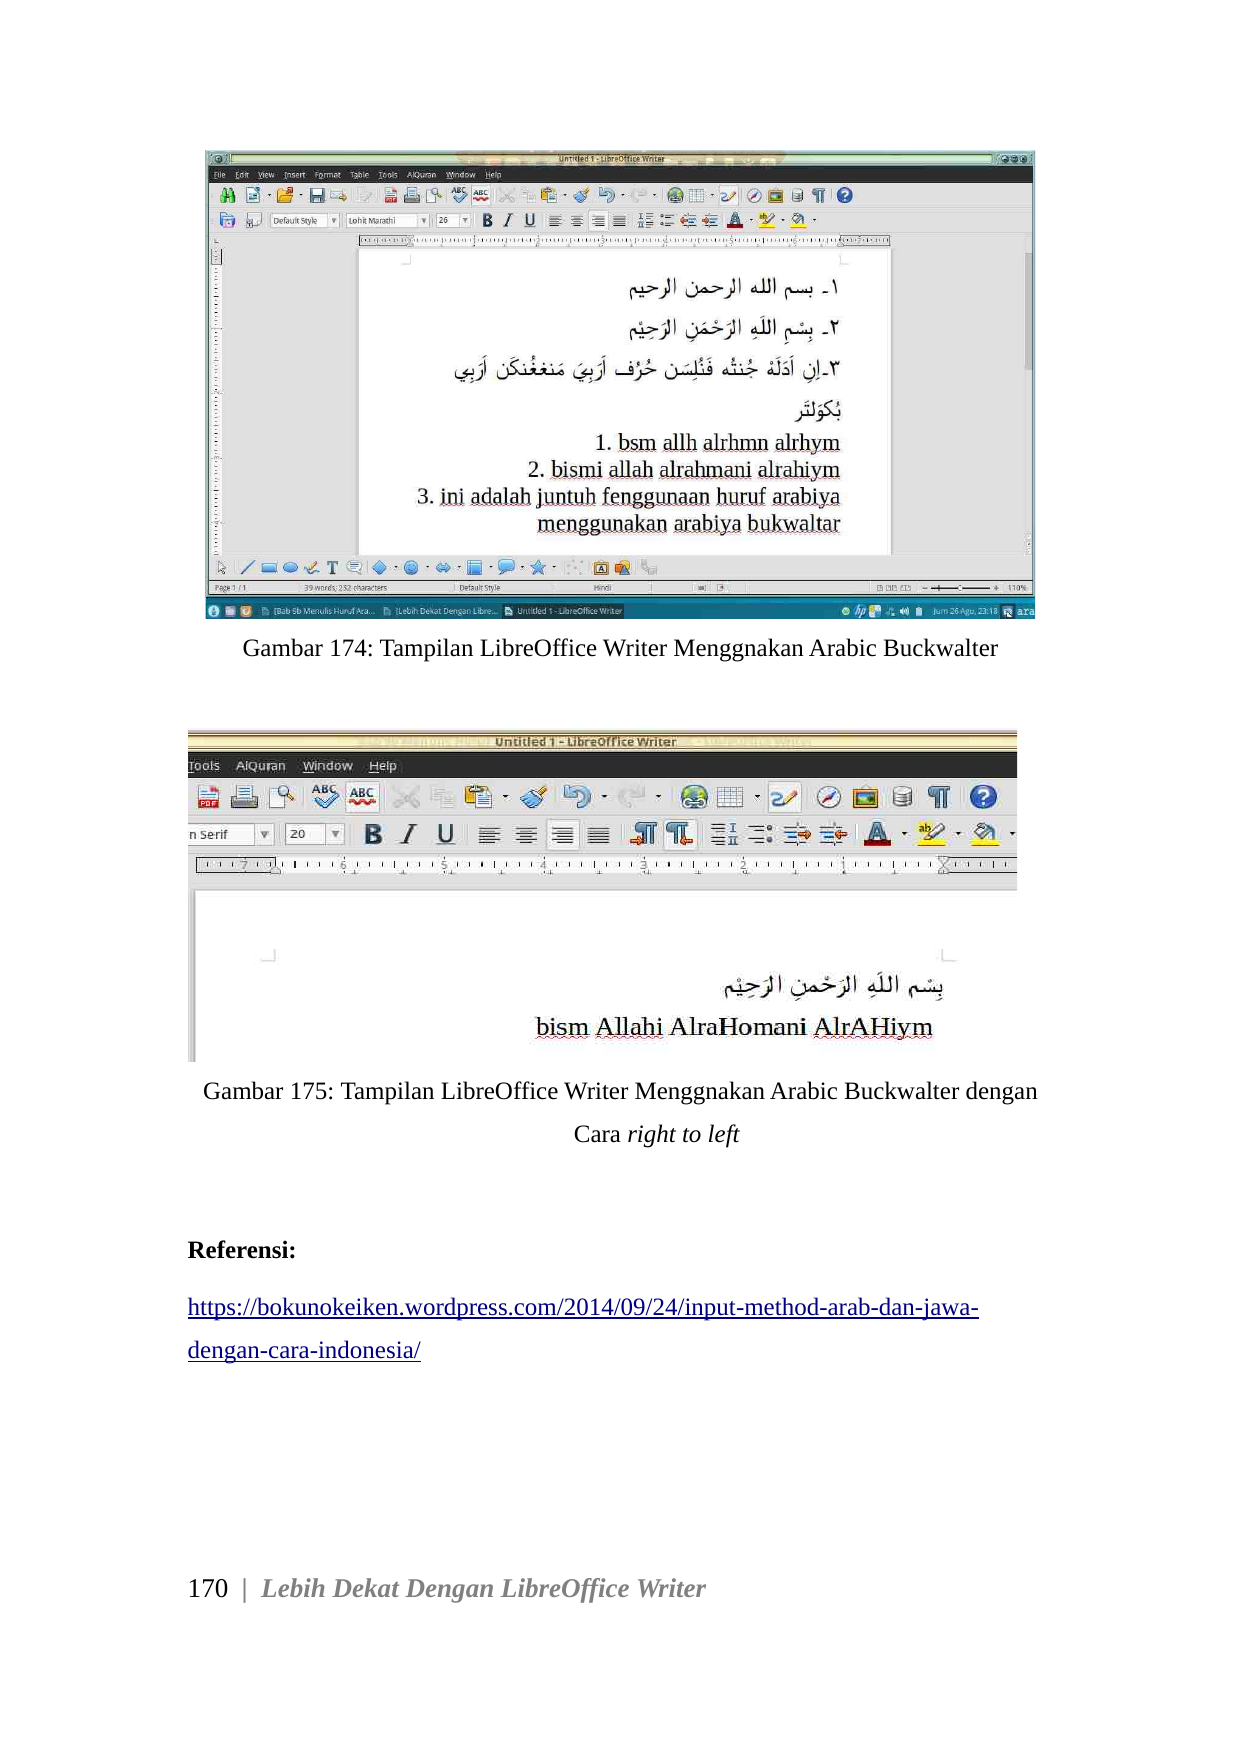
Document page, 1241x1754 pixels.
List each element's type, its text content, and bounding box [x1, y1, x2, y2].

text Gambar 175: Tampilan LibreOffice Writer Menggnakan Arabic Buckwalter dengan Cara right to left [187, 1062, 1053, 1148]
text Referensi: [187, 1235, 1053, 1263]
text Gambar 174: Tampilan LibreOffice Writer Menggnakan Arabic Buckwalter [187, 619, 1053, 662]
picture [205, 150, 1035, 619]
picture [188, 728, 1018, 1062]
text https://bokunokeiken.wordpress.com/2014/09/24/input-method-arab-dan-jawa-dengan-cara-indonesia/ [187, 1292, 1053, 1364]
picture [854, 599, 999, 619]
picture [1002, 599, 1035, 619]
